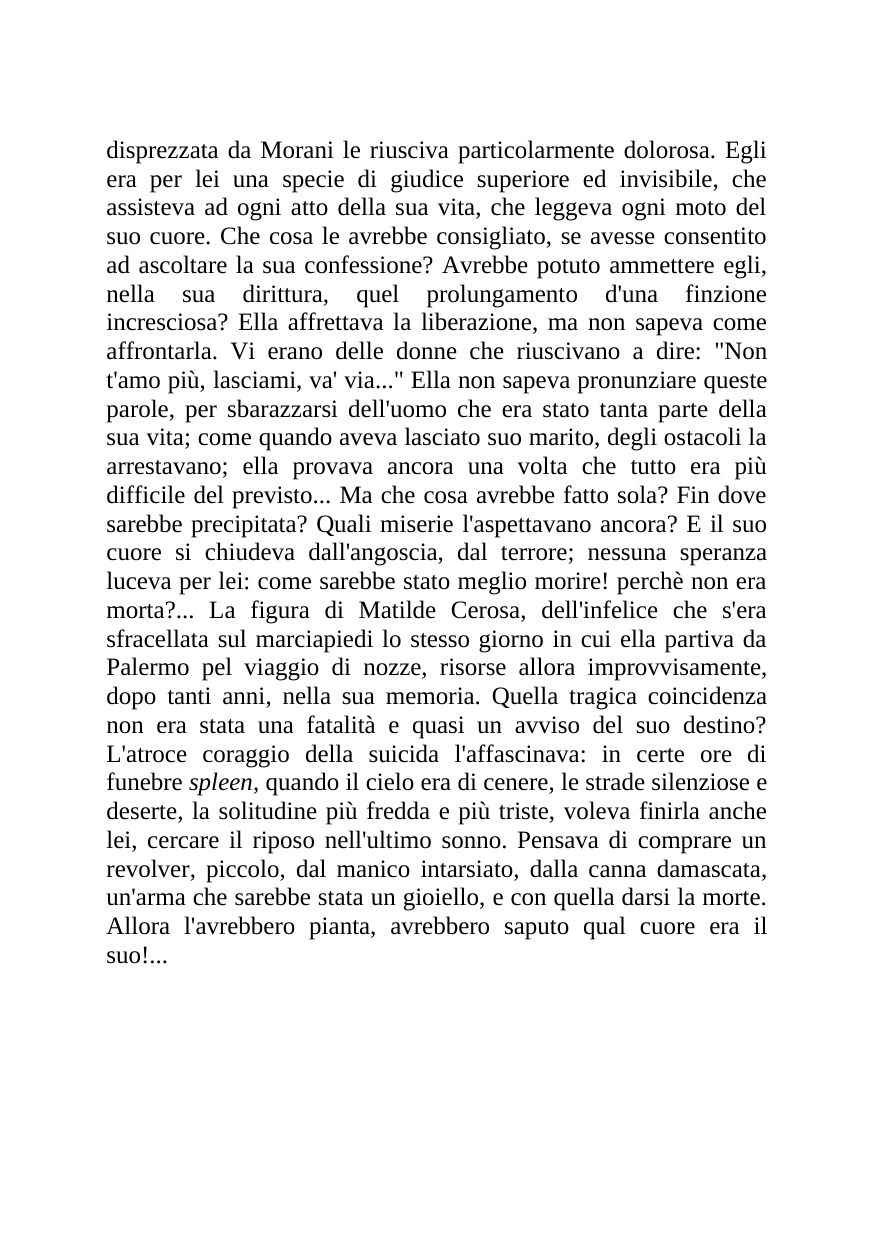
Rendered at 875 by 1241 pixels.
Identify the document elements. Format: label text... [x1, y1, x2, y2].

text disprezzata da Morani le riusciva particolarmente dolorosa. Egli era per lei una specie di giudice superiore ed invisibile, che assisteva ad ogni atto della sua vita, che leggeva ogni moto del suo cuore. Che cosa le avrebbe consigliato, se avesse consentito ad ascoltare la sua confessione? Avrebbe potuto ammettere egli, nella sua dirittura, quel prolungamento d'una finzione incresciosa? Ella affrettava la liberazione, ma non sapeva come affrontarla. Vi erano delle donne che riuscivano a dire: "Non t'amo più, lasciami, va' via..." Ella non sapeva pronunziare queste parole, per sbarazzarsi dell'uomo che era stato tanta parte della sua vita; come quando aveva lasciato suo marito, degli ostacoli la arrestavano; ella provava ancora una volta che tutto era più difficile del previsto... Ma che cosa avrebbe fatto sola? Fin dove sarebbe precipitata? Quali miserie l'aspettavano ancora? E il suo cuore si chiudeva dall'angoscia, dal terrore; nessuna speranza luceva per lei: come sarebbe stato meglio morire! perchè non era morta?... La figura di Matilde Cerosa, dell'infelice che s'era sfracellata sul marciapiedi lo stesso giorno in cui ella partiva da Palermo pel viaggio di nozze, risorse allora improvvisamente, dopo tanti anni, nella sua memoria. Quella tragica coincidenza non era stata una fatalità e quasi un avviso del suo destino? L'atroce coraggio della suicida l'affascinava: in certe ore di funebre spleen, quando il cielo era di cenere, le strade silenziose e deserte, la solitudine più fredda e più triste, voleva finirla anche lei, cercare il riposo nell'ultimo sonno. Pensava di comprare un revolver, piccolo, dal manico intarsiato, dalla canna damascata, un'arma che sarebbe stata un gioiello, e con quella darsi la morte. Allora l'avrebbero pianta, avrebbero saputo qual cuore era il suo!... [106, 135, 768, 969]
